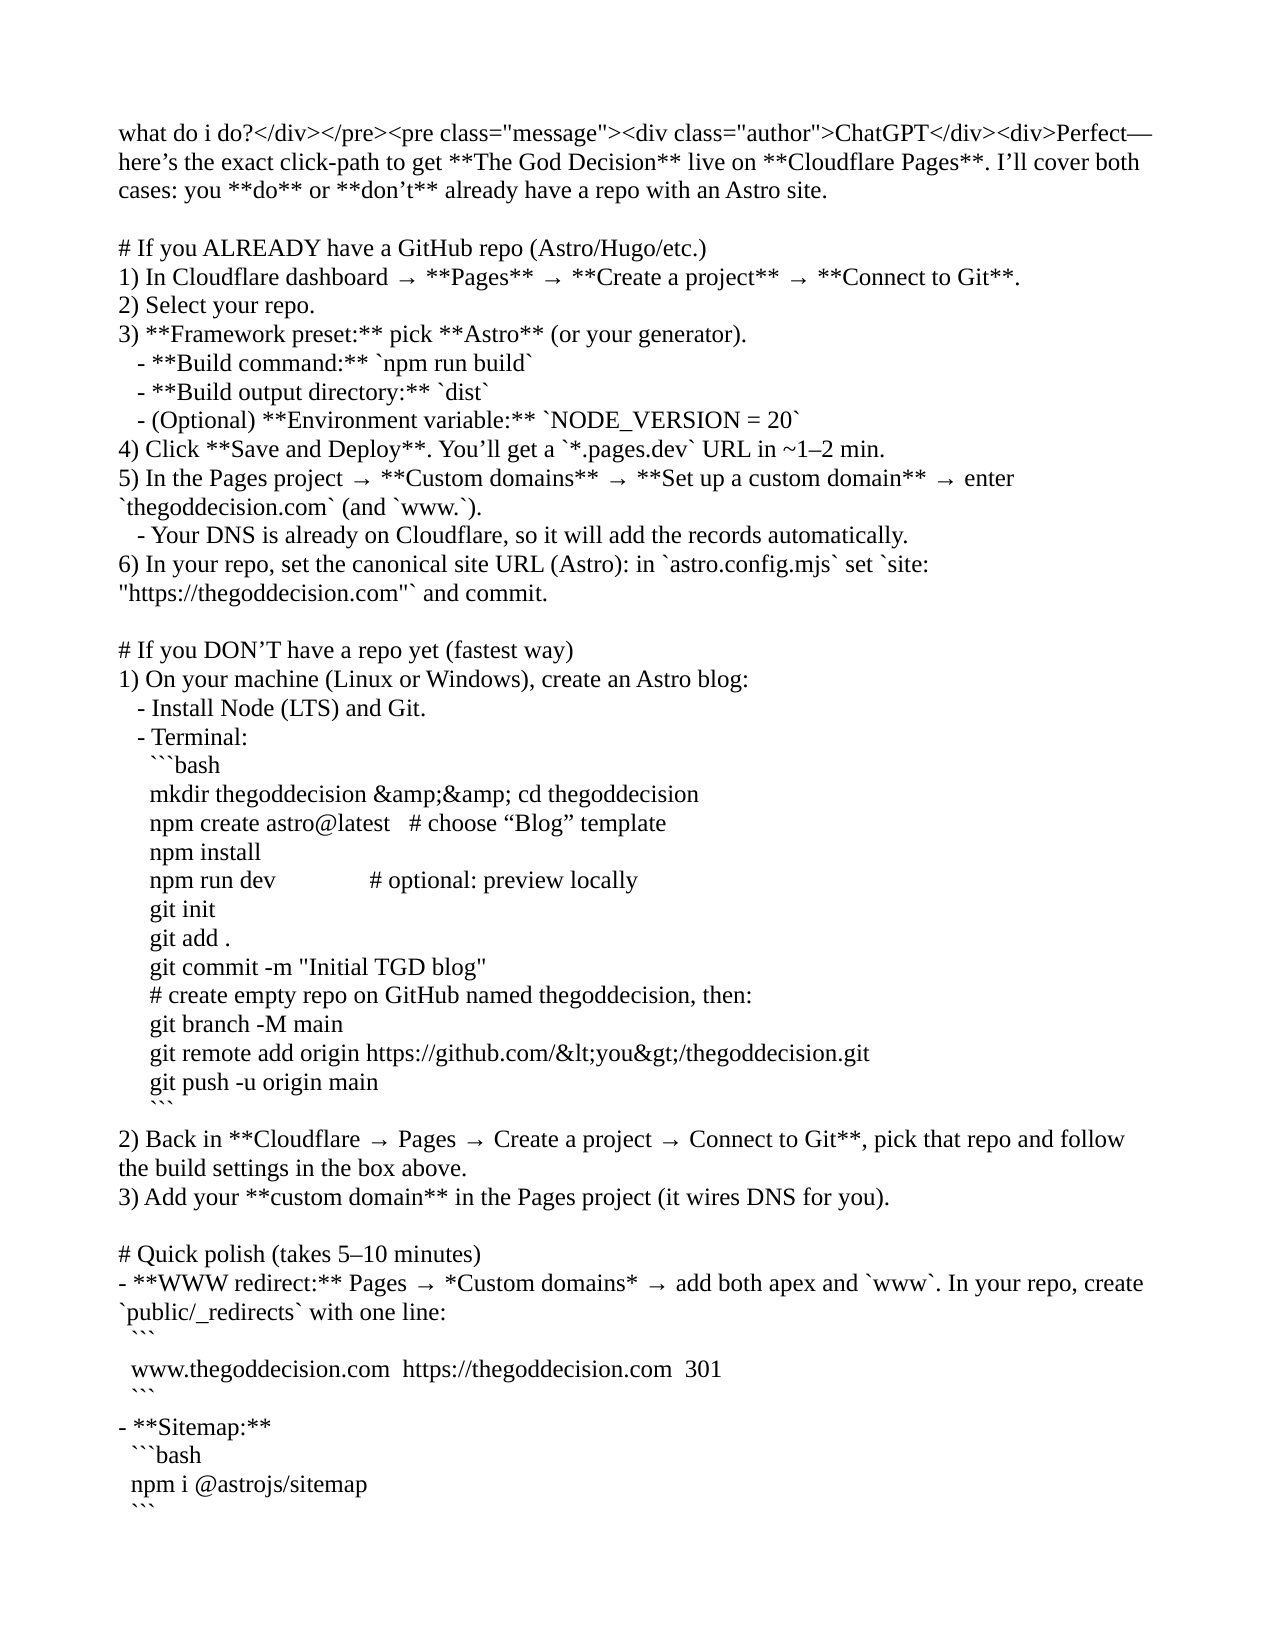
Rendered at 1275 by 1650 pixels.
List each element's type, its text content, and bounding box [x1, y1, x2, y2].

text git branch -M main [118, 1009, 1157, 1038]
text git commit -m "Initial TGD blog" [118, 952, 1157, 981]
text 2) Back in **Cloudflare → Pages → Create a project → Connect to Git**, pick that repo and follow the build settings in the box above. [118, 1124, 1157, 1182]
text - (Optional) **Environment variable:** `NODE_VERSION = 20` [118, 406, 1157, 434]
text mkdir thegoddecision &amp;&amp; cd thegoddecision [118, 779, 1157, 808]
text - Install Node (LTS) and Git. [118, 693, 1157, 722]
text - **Sitemap:** [118, 1412, 1157, 1441]
text # If you ALREADY have a GitHub repo (Astro/Hugo/etc.) [118, 233, 1157, 262]
text npm run dev # optional: preview locally [118, 866, 1157, 894]
text # If you DON’T have a repo yet (fastest way) [118, 636, 1157, 664]
text ``` [118, 1498, 1157, 1527]
text 5) In the Pages project → **Custom domains** → **Set up a custom domain** → enter `thegoddecision.com` (and `www.`). [118, 463, 1157, 521]
text npm create astro@latest # choose “Blog” template [118, 808, 1157, 837]
text 2) Select your repo. [118, 291, 1157, 319]
text 1) On your machine (Linux or Windows), create an Astro blog: [118, 664, 1157, 693]
text npm i @astrojs/sitemap [118, 1469, 1157, 1498]
text # create empty repo on GitHub named thegoddecision, then: [118, 981, 1157, 1009]
text ```bash [118, 751, 1157, 779]
text what do i do?</div></pre><pre class="message"><div class="author">ChatGPT</div><div>Perfect—here’s the exact click-path to get **The God Decision** live on **Cloudflare Pages**. I’ll cover both cases: you **do** or **don’t** already have a repo with an Astro site. [118, 118, 1157, 204]
text ``` [118, 1383, 1157, 1412]
text npm install [118, 837, 1157, 866]
text git init [118, 894, 1157, 923]
text 3) **Framework preset:** pick **Astro** (or your generator). [118, 319, 1157, 348]
text git push -u origin main [118, 1067, 1157, 1096]
text git remote add origin https://github.com/&lt;you&gt;/thegoddecision.git [118, 1038, 1157, 1067]
text ```bash [118, 1441, 1157, 1469]
text www.thegoddecision.com https://thegoddecision.com 301 [118, 1354, 1157, 1383]
text 4) Click **Save and Deploy**. You’ll get a `*.pages.dev` URL in ~1–2 min. [118, 434, 1157, 463]
text ``` [118, 1326, 1157, 1354]
text 6) In your repo, set the canonical site URL (Astro): in `astro.config.mjs` set `site: "https://thegoddecision.com"` and commit. [118, 549, 1157, 607]
text 3) Add your **custom domain** in the Pages project (it wires DNS for you). [118, 1182, 1157, 1211]
text - Your DNS is already on Cloudflare, so it will add the records automatically. [118, 521, 1157, 549]
text git add . [118, 923, 1157, 952]
text - **WWW redirect:** Pages → *Custom domains* → add both apex and `www`. In your repo, create `public/_redirects` with one line: [118, 1268, 1157, 1326]
text ``` [118, 1096, 1157, 1124]
text 1) In Cloudflare dashboard → **Pages** → **Create a project** → **Connect to Git**. [118, 262, 1157, 291]
text - **Build command:** `npm run build` [118, 348, 1157, 377]
text - Terminal: [118, 722, 1157, 751]
text - **Build output directory:** `dist` [118, 377, 1157, 406]
text # Quick polish (takes 5–10 minutes) [118, 1239, 1157, 1268]
